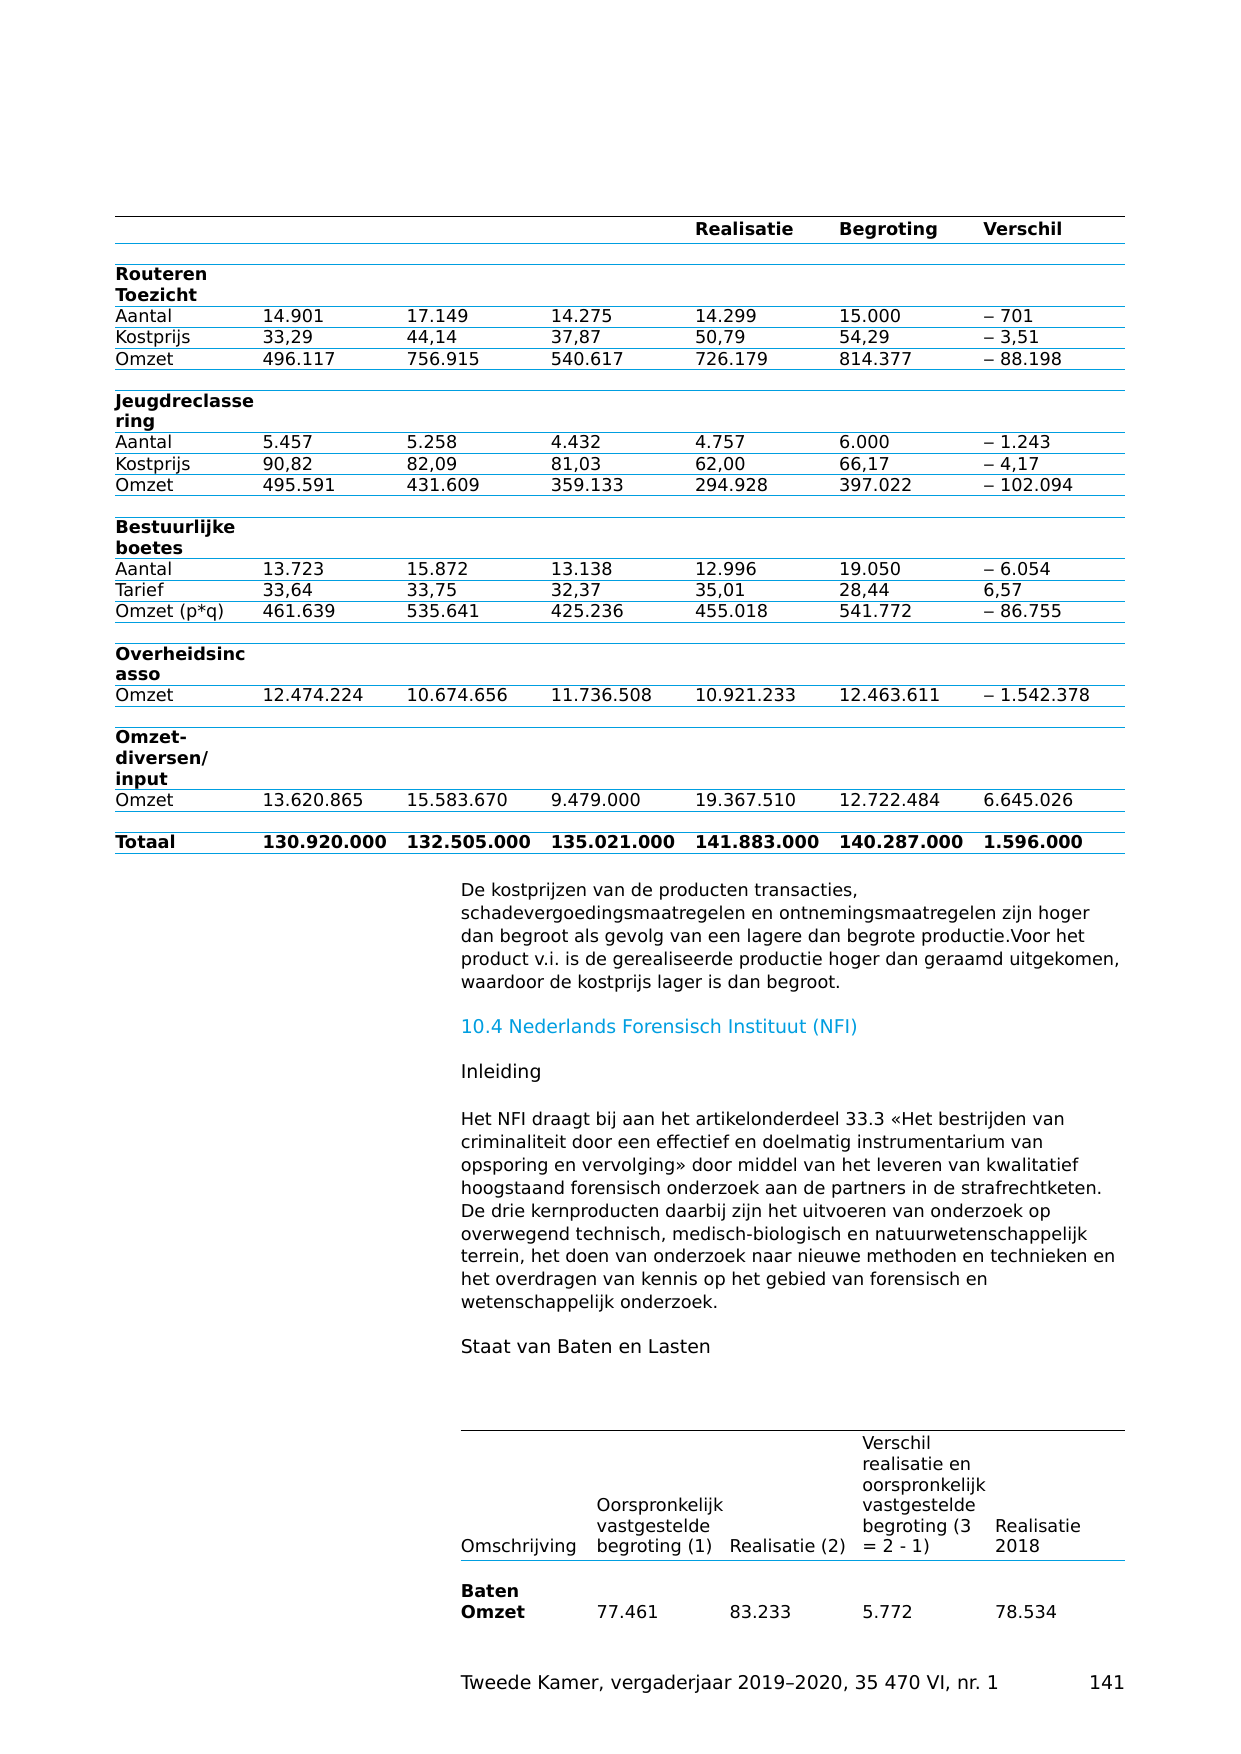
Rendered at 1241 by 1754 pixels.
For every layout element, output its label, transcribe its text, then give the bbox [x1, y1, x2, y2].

table_cell [980, 728, 1125, 789]
table_cell [115, 623, 259, 643]
table_cell [259, 244, 403, 264]
table_cell 10.921.233 [692, 686, 836, 706]
table_cell [548, 623, 692, 643]
table_cell [692, 623, 836, 643]
table_cell [980, 244, 1125, 264]
table_cell 35,01 [692, 581, 836, 601]
table_cell 461.639 [259, 602, 403, 622]
table_cell [726, 1561, 859, 1581]
table_cell [115, 370, 259, 390]
table_cell 50,79 [692, 328, 836, 348]
table_cell [594, 1581, 726, 1602]
table_cell [548, 370, 692, 390]
table_cell [980, 370, 1125, 390]
table_cell [461, 1561, 593, 1581]
table_cell [692, 244, 836, 264]
table_cell 15.583.670 [404, 790, 548, 811]
table_cell [692, 265, 836, 306]
table_cell 535.641 [404, 602, 548, 622]
table_cell 13.620.865 [259, 790, 403, 811]
text Het NFI draagt bij aan het artikelonderdeel 33.3 «Het bestrijden van criminaliteit door een effectief en doelmatig instrumentarium van opsporing en vervolging» door middel van het leveren van kwalitatief hoogstaand forensisch onderzoek aan de partners in de strafrechtketen. De drie kernproducten daarbij zijn het uitvoeren van onderzoek op overwegend technisch, medisch-biologisch en natuurwetenschappelijk terrein, het doen van onderzoek naar nieuwe methoden en technieken en het overdragen van kennis op het gebied van forensisch en wetenschappelijk onderzoek. [461, 1107, 1125, 1313]
table_cell Omzet-diversen/input [115, 728, 259, 789]
title Inleiding [461, 1061, 1125, 1083]
table_cell 37,87 [548, 328, 692, 348]
table_cell Oorspronkelijk vastgestelde begroting (1) [594, 1431, 726, 1560]
table_cell Realisatie (2) [726, 1431, 859, 1560]
table_cell [836, 518, 980, 558]
table_cell 54,29 [836, 328, 980, 348]
table_cell 1.596.000 [980, 833, 1125, 853]
table_cell [836, 265, 980, 306]
table_cell [836, 644, 980, 685]
table_cell Omzet [461, 1602, 593, 1622]
table_cell [992, 1561, 1125, 1581]
table_cell [259, 644, 403, 685]
table_cell 130.920.000 [259, 833, 403, 853]
table_cell Jeugdreclassering [115, 391, 259, 432]
table_cell [259, 812, 403, 832]
table_cell [115, 496, 259, 517]
table_cell [980, 644, 1125, 685]
table_cell Baten [461, 1581, 593, 1602]
table_cell 6.645.026 [980, 790, 1125, 811]
table_cell [259, 370, 403, 390]
table_cell [259, 496, 403, 517]
table_cell [980, 707, 1125, 727]
table_cell 81,03 [548, 454, 692, 474]
table_cell 397.022 [836, 475, 980, 495]
table_cell 14.275 [548, 307, 692, 327]
table_cell ‒ 102.094 [980, 475, 1125, 495]
table_header Tabel 85 Staat van baten en lasten van het baten-lastenagentschap NFI (bedragen x € 1.000) [461, 1382, 1125, 1430]
table_cell 66,17 [836, 454, 980, 474]
table_cell Kostprijs [115, 328, 259, 348]
table_cell [404, 265, 548, 306]
table_cell 62,00 [692, 454, 836, 474]
table_cell [726, 1581, 859, 1602]
table_cell [859, 1581, 992, 1602]
table_cell [692, 707, 836, 727]
table_cell [548, 217, 692, 243]
table_cell 28,44 [836, 581, 980, 601]
table_cell [404, 244, 548, 264]
table_cell [259, 217, 403, 243]
table_cell 83.233 [726, 1602, 859, 1622]
table_cell [980, 496, 1125, 517]
table_cell 814.377 [836, 349, 980, 369]
table_cell [692, 728, 836, 789]
table_cell [980, 623, 1125, 643]
table_cell [548, 728, 692, 789]
table_cell [259, 623, 403, 643]
table_cell ‒ 4,17 [980, 454, 1125, 474]
table_cell Bestuurlijke boetes [115, 518, 259, 558]
table_cell 6,57 [980, 581, 1125, 601]
table_cell [692, 644, 836, 685]
table_cell Aantal [115, 559, 259, 579]
table_cell [404, 707, 548, 727]
table_cell 78.534 [992, 1602, 1125, 1622]
table_cell [259, 728, 403, 789]
table_cell [836, 812, 980, 832]
table_cell 496.117 [259, 349, 403, 369]
table_cell 19.367.510 [692, 790, 836, 811]
table_cell [980, 391, 1125, 432]
table_cell [692, 812, 836, 832]
table_cell [259, 391, 403, 432]
table_cell 359.133 [548, 475, 692, 495]
table_cell 4.432 [548, 433, 692, 453]
table_cell 13.723 [259, 559, 403, 579]
table_cell 19.050 [836, 559, 980, 579]
table_cell [692, 391, 836, 432]
table_cell [980, 518, 1125, 558]
table_cell 6.000 [836, 433, 980, 453]
table_cell ‒ 88.198 [980, 349, 1125, 369]
table_cell Tarief [115, 581, 259, 601]
table_cell [404, 370, 548, 390]
table_cell ‒ 1.243 [980, 433, 1125, 453]
table_cell [836, 391, 980, 432]
table_cell [115, 812, 259, 832]
table_cell Omzet [115, 475, 259, 495]
table_cell 135.021.000 [548, 833, 692, 853]
table_cell ‒ 6.054 [980, 559, 1125, 579]
table_cell 14.299 [692, 307, 836, 327]
table_cell [836, 370, 980, 390]
table_cell Omschrijving [461, 1431, 593, 1560]
table_cell Begroting [836, 217, 980, 243]
table_cell 10.674.656 [404, 686, 548, 706]
table_cell Routeren Toezicht [115, 265, 259, 306]
table_cell 44,14 [404, 328, 548, 348]
table_cell [259, 707, 403, 727]
table_cell Realisatie [692, 217, 836, 243]
table_cell Omzet [115, 790, 259, 811]
table_cell 15.872 [404, 559, 548, 579]
table_cell Realisatie 2018 [992, 1431, 1125, 1560]
table_cell [692, 518, 836, 558]
table_cell 17.149 [404, 307, 548, 327]
table_cell [548, 518, 692, 558]
table_cell 132.505.000 [404, 833, 548, 853]
table_cell 82,09 [404, 454, 548, 474]
table_cell ‒ 86.755 [980, 602, 1125, 622]
table_cell 540.617 [548, 349, 692, 369]
table_cell 33,29 [259, 328, 403, 348]
table_cell Kostprijs [115, 454, 259, 474]
table_cell [115, 217, 259, 243]
table_cell Omzet [115, 686, 259, 706]
table_cell Aantal [115, 433, 259, 453]
table_cell ‒ 3,51 [980, 328, 1125, 348]
table_cell [692, 370, 836, 390]
table_cell 431.609 [404, 475, 548, 495]
table_cell 90,82 [259, 454, 403, 474]
table_cell 4.757 [692, 433, 836, 453]
table_cell 541.772 [836, 602, 980, 622]
table_cell ‒ 701 [980, 307, 1125, 327]
table_cell [980, 265, 1125, 306]
table_cell [836, 244, 980, 264]
table_cell [548, 265, 692, 306]
table_cell Verschil [980, 217, 1125, 243]
table_cell [692, 496, 836, 517]
table_cell [404, 644, 548, 685]
title Staat van Baten en Lasten [461, 1336, 1125, 1358]
table_cell [836, 496, 980, 517]
table_cell [859, 1561, 992, 1581]
table_cell [836, 728, 980, 789]
table_cell [259, 518, 403, 558]
table_cell 12.722.484 [836, 790, 980, 811]
table_cell 756.915 [404, 349, 548, 369]
table_cell Totaal [115, 833, 259, 853]
table_cell Overheidsincasso [115, 644, 259, 685]
table_cell [115, 707, 259, 727]
table_cell Verschil realisatie en oorspronkelijk vastgestelde begroting (3 = 2 - 1) [859, 1431, 992, 1560]
table_cell Omzet (p*q) [115, 602, 259, 622]
table_cell 5.772 [859, 1602, 992, 1622]
table_cell [404, 623, 548, 643]
table_cell [836, 707, 980, 727]
table_cell 726.179 [692, 349, 836, 369]
table_cell 11.736.508 [548, 686, 692, 706]
table_cell 33,64 [259, 581, 403, 601]
table_cell [404, 496, 548, 517]
table_cell 12.474.224 [259, 686, 403, 706]
table_cell [548, 707, 692, 727]
table_cell [548, 391, 692, 432]
table_cell [404, 518, 548, 558]
table_cell 33,75 [404, 581, 548, 601]
table_cell 455.018 [692, 602, 836, 622]
table_cell 14.901 [259, 307, 403, 327]
table_cell [548, 496, 692, 517]
table_cell [548, 812, 692, 832]
table_header Tabel 84 Overzicht doelmatigheidsindicatoren per 31 december 2019 [115, 191, 1125, 216]
table_cell 5.457 [259, 433, 403, 453]
table_cell 32,37 [548, 581, 692, 601]
table_cell 12.996 [692, 559, 836, 579]
table_cell 5.258 [404, 433, 548, 453]
table_cell [259, 265, 403, 306]
table_cell [980, 812, 1125, 832]
table_cell 425.236 [548, 602, 692, 622]
table_cell 294.928 [692, 475, 836, 495]
table_cell [548, 244, 692, 264]
table_cell [404, 812, 548, 832]
title 10.4 Nederlands Forensisch Instituut (NFI) [461, 1016, 1125, 1038]
table_cell [404, 217, 548, 243]
text De kostprijzen van de producten transacties, schadevergoedingsmaatregelen en ontnemingsmaatregelen zijn hoger dan begroot als gevolg van een lagere dan begrote productie.Voor het product v.i. is de gerealiseerde productie hoger dan geraamd uitgekomen, waardoor de kostprijs lager is dan begroot. [461, 878, 1125, 993]
table_cell 15.000 [836, 307, 980, 327]
table_cell Aantal [115, 307, 259, 327]
table_cell 13.138 [548, 559, 692, 579]
table_cell [548, 644, 692, 685]
table_cell [594, 1561, 726, 1581]
table_cell Omzet [115, 349, 259, 369]
table_cell [404, 728, 548, 789]
table_cell [992, 1581, 1125, 1602]
table_cell 77.461 [594, 1602, 726, 1622]
table_cell 12.463.611 [836, 686, 980, 706]
table_cell 140.287.000 [836, 833, 980, 853]
table_cell ‒ 1.542.378 [980, 686, 1125, 706]
table_cell 141.883.000 [692, 833, 836, 853]
table_cell 9.479.000 [548, 790, 692, 811]
table_cell [404, 391, 548, 432]
table_cell [836, 623, 980, 643]
table_cell 495.591 [259, 475, 403, 495]
table_cell [115, 244, 259, 264]
